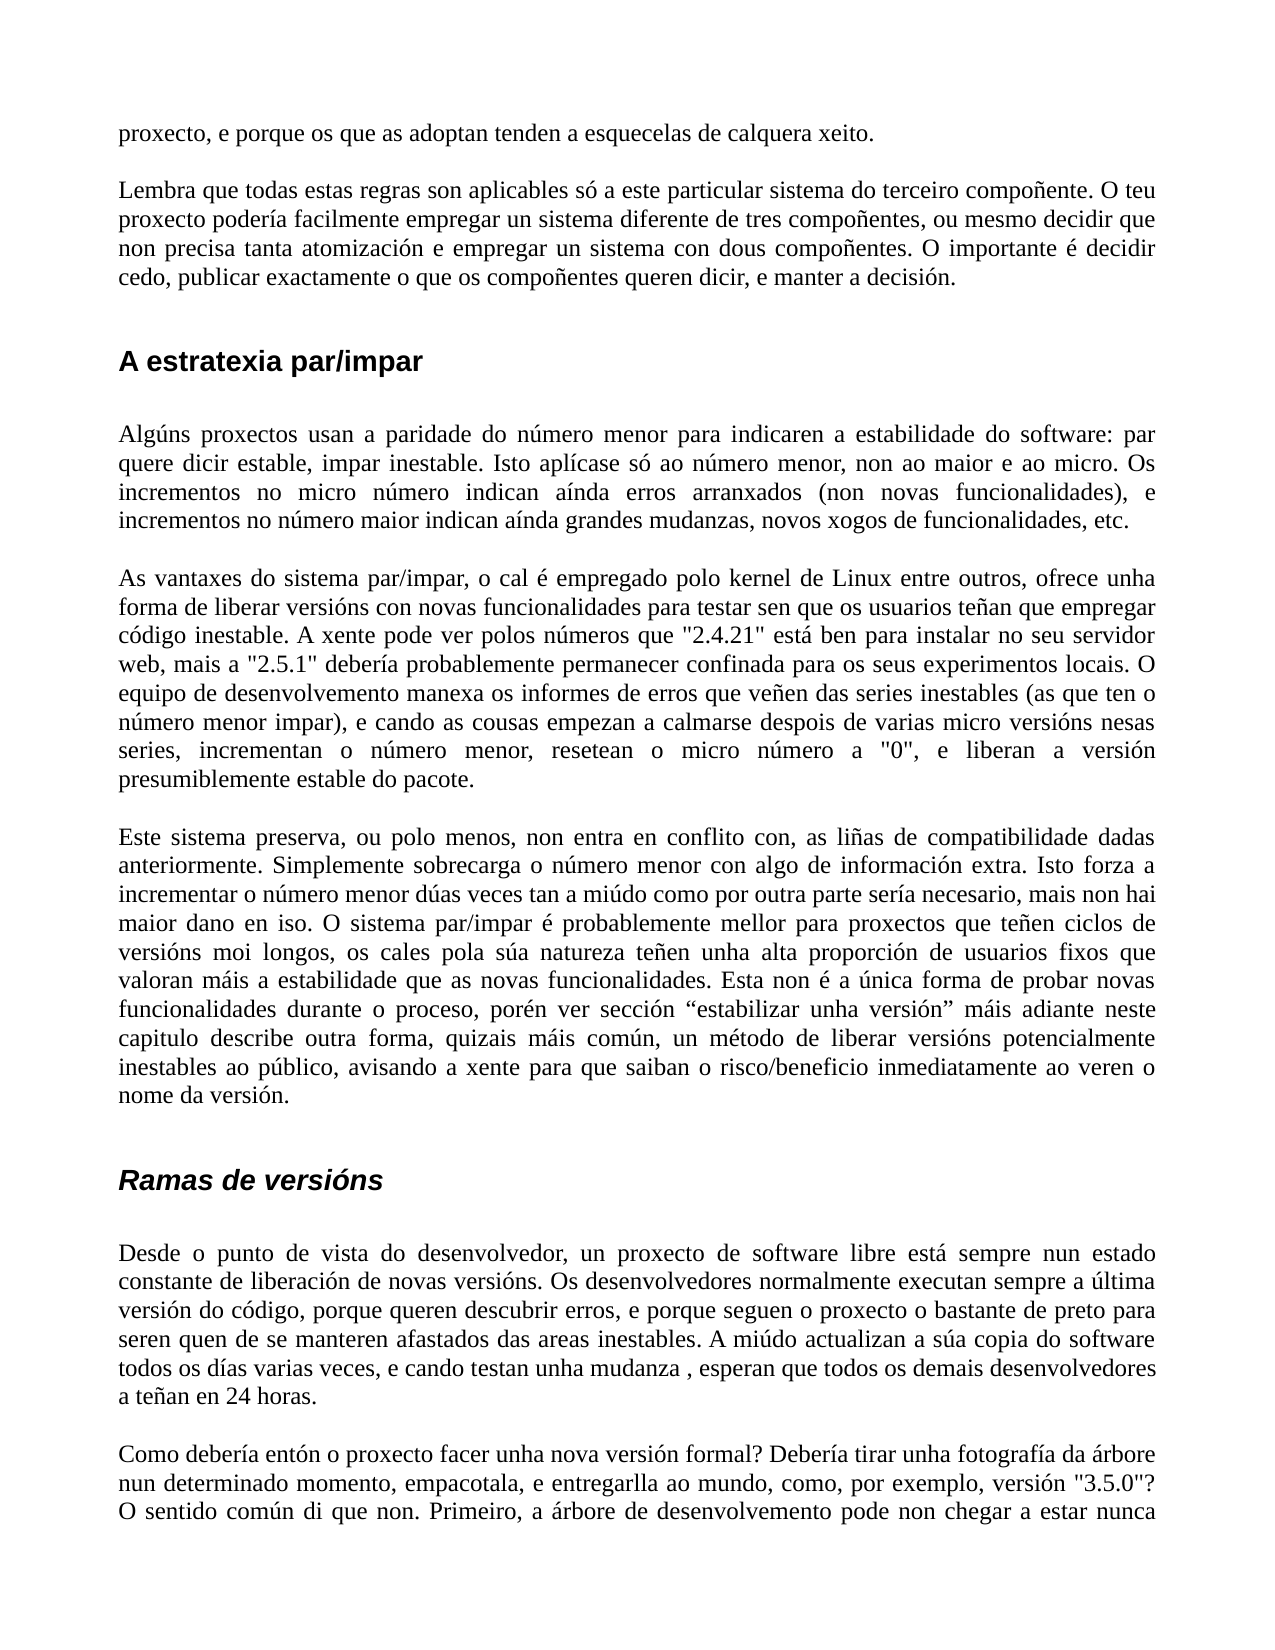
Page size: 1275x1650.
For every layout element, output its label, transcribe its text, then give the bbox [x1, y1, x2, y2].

text Lembra que todas estas regras son aplicables só a este particular sistema do terceiro compoñente. O teu proxecto podería facilmente empregar un sistema diferente de tres compoñentes, ou mesmo decidir que non precisa tanta atomización e empregar un sistema con dous compoñentes. O importante é decidir cedo, publicar exactamente o que os compoñentes queren dicir, e manter a decisión. [118, 176, 1157, 291]
text proxecto, e porque os que as adoptan tenden a esquecelas de calquera xeito. [118, 118, 1157, 147]
text Desde o punto de vista do desenvolvedor, un proxecto de software libre está sempre nun estado constante de liberación de novas versións. Os desenvolvedores normalmente executan sempre a última versión do código, porque queren descubrir erros, e porque seguen o proxecto o bastante de preto para seren quen de se manteren afastados das areas inestables. A miúdo actualizan a súa copia do software todos os días varias veces, e cando testan unha mudanza , esperan que todos os demais desenvolvedores a teñan en 24 horas. [118, 1238, 1157, 1410]
text Algúns proxectos usan a paridade do número menor para indicaren a estabilidade do software: par quere dicir estable, impar inestable. Isto aplícase só ao número menor, non ao maior e ao micro. Os incrementos no micro número indican aínda erros arranxados (non novas funcionalidades), e incrementos no número maior indican aínda grandes mudanzas, novos xogos de funcionalidades, etc. [118, 419, 1157, 534]
text Este sistema preserva, ou polo menos, non entra en conflito con, as liñas de compatibilidade dadas anteriormente. Simplemente sobrecarga o número menor con algo de información extra. Isto forza a incrementar o número menor dúas veces tan a miúdo como por outra parte sería necesario, mais non hai maior dano en iso. O sistema par/impar é probablemente mellor para proxectos que teñen ciclos de versións moi longos, os cales pola súa natureza teñen unha alta proporción de usuarios fixos que valoran máis a estabilidade que as novas funcionalidades. Esta non é a única forma de probar novas funcionalidades durante o proceso, porén ver sección “estabilizar unha versión” máis adiante neste capitulo describe outra forma, quizais máis común, un método de liberar versións potencialmente inestables ao público, avisando a xente para que saiban o risco/beneficio inmediatamente ao veren o nome da versión. [118, 822, 1157, 1109]
text As vantaxes do sistema par/impar, o cal é empregado polo kernel de Linux entre outros, ofrece unha forma de liberar versións con novas funcionalidades para testar sen que os usuarios teñan que empregar código inestable. A xente pode ver polos números que "2.4.21" está ben para instalar no seu servidor web, mais a "2.5.1" debería probablemente permanecer confinada para os seus experimentos locais. O equipo de desenvolvemento manexa os informes de erros que veñen das series inestables (as que ten o número menor impar), e cando as cousas empezan a calmarse despois de varias micro versións nesas series, incrementan o número menor, resetean o micro número a "0", e liberan a versión presumiblemente estable do pacote. [118, 563, 1157, 793]
subtitle A estratexia par/impar [118, 344, 1157, 378]
subtitle Ramas de versións [118, 1163, 1157, 1196]
text Como debería entón o proxecto facer unha nova versión formal? Debería tirar unha fotografía da árbore nun determinado momento, empacotala, e entregarlla ao mundo, como, por exemplo, versión "3.5.0"? O sentido común di que non. Primeiro, a árbore de desenvolvemento pode non chegar a estar nunca [118, 1439, 1157, 1525]
